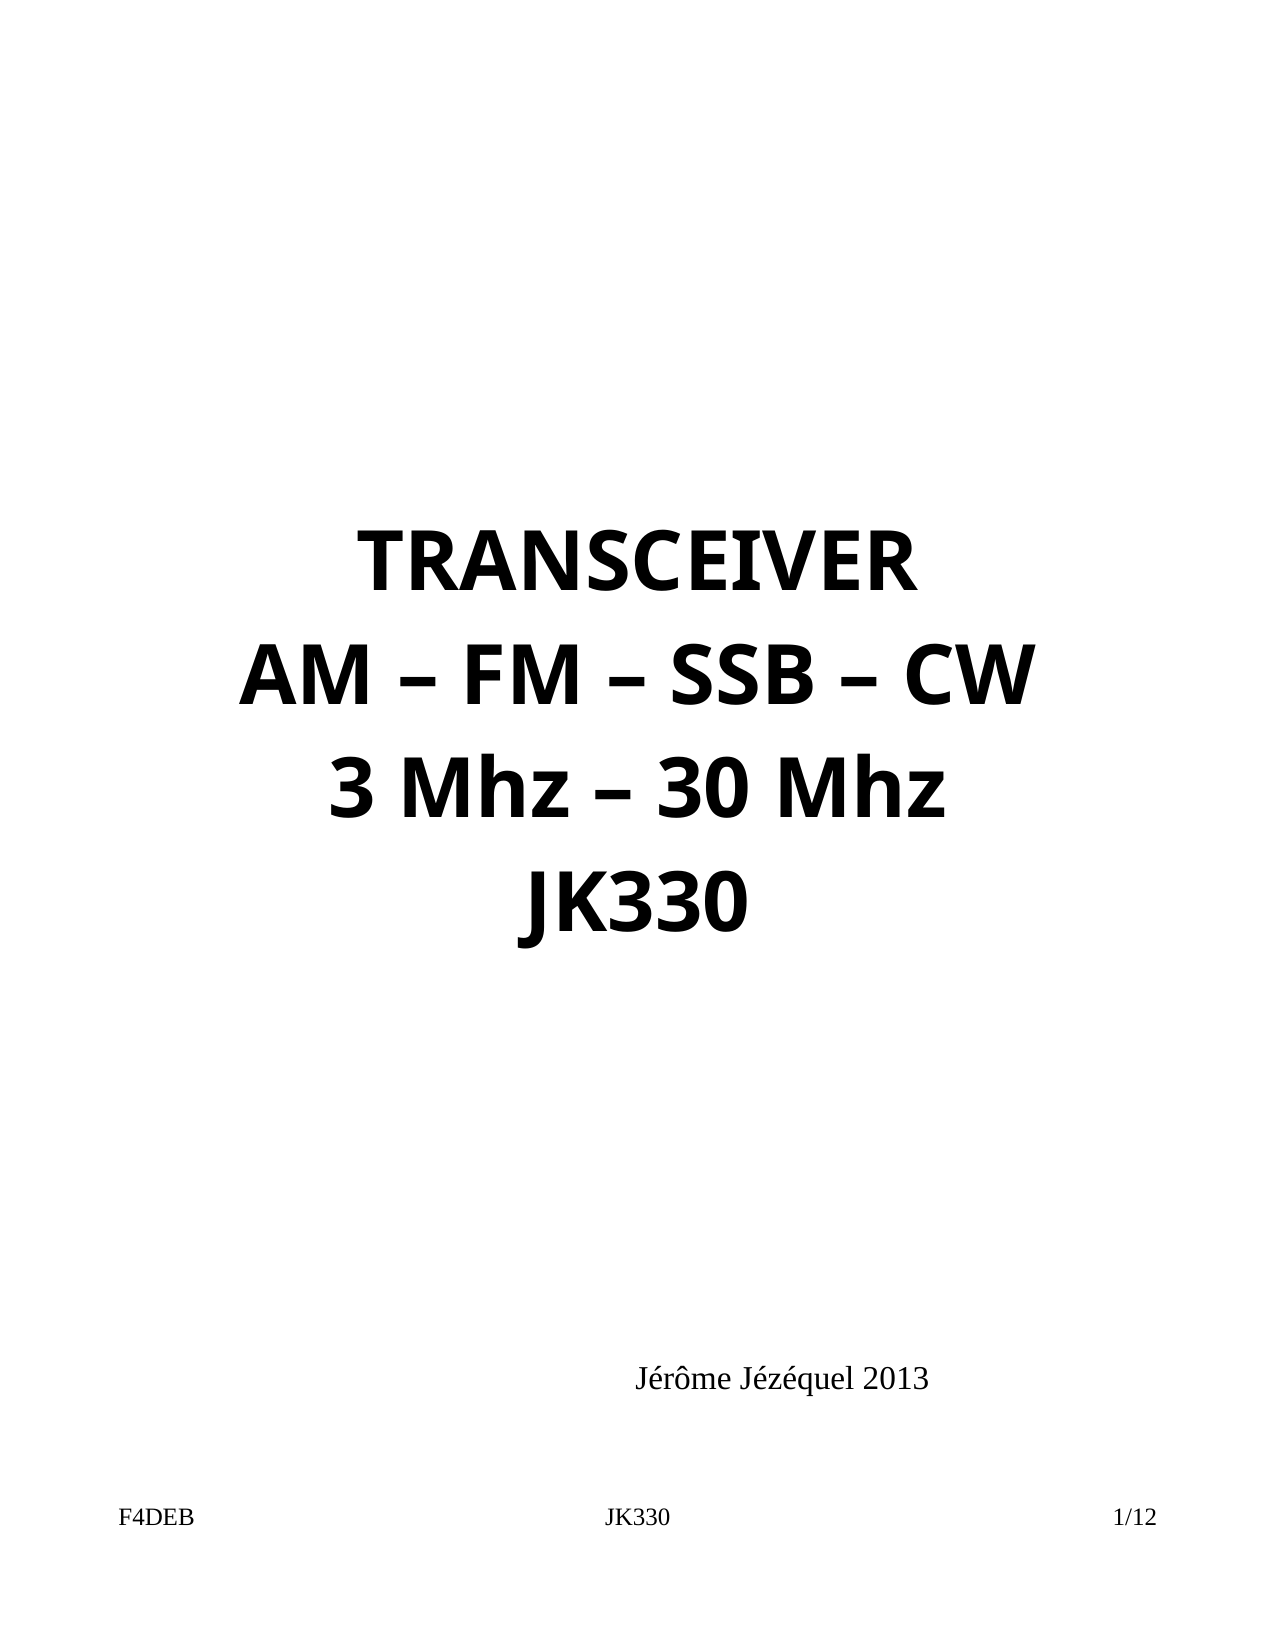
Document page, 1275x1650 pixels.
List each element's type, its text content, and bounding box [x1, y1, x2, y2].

text Jérôme Jézéquel 2013 [118, 1358, 1157, 1396]
text JK330 [118, 842, 1157, 956]
text TRANSCEIVER [118, 501, 1157, 615]
text AM – FM – SSB – CW [118, 615, 1157, 728]
text 3 Mhz – 30 Mhz [118, 728, 1157, 842]
